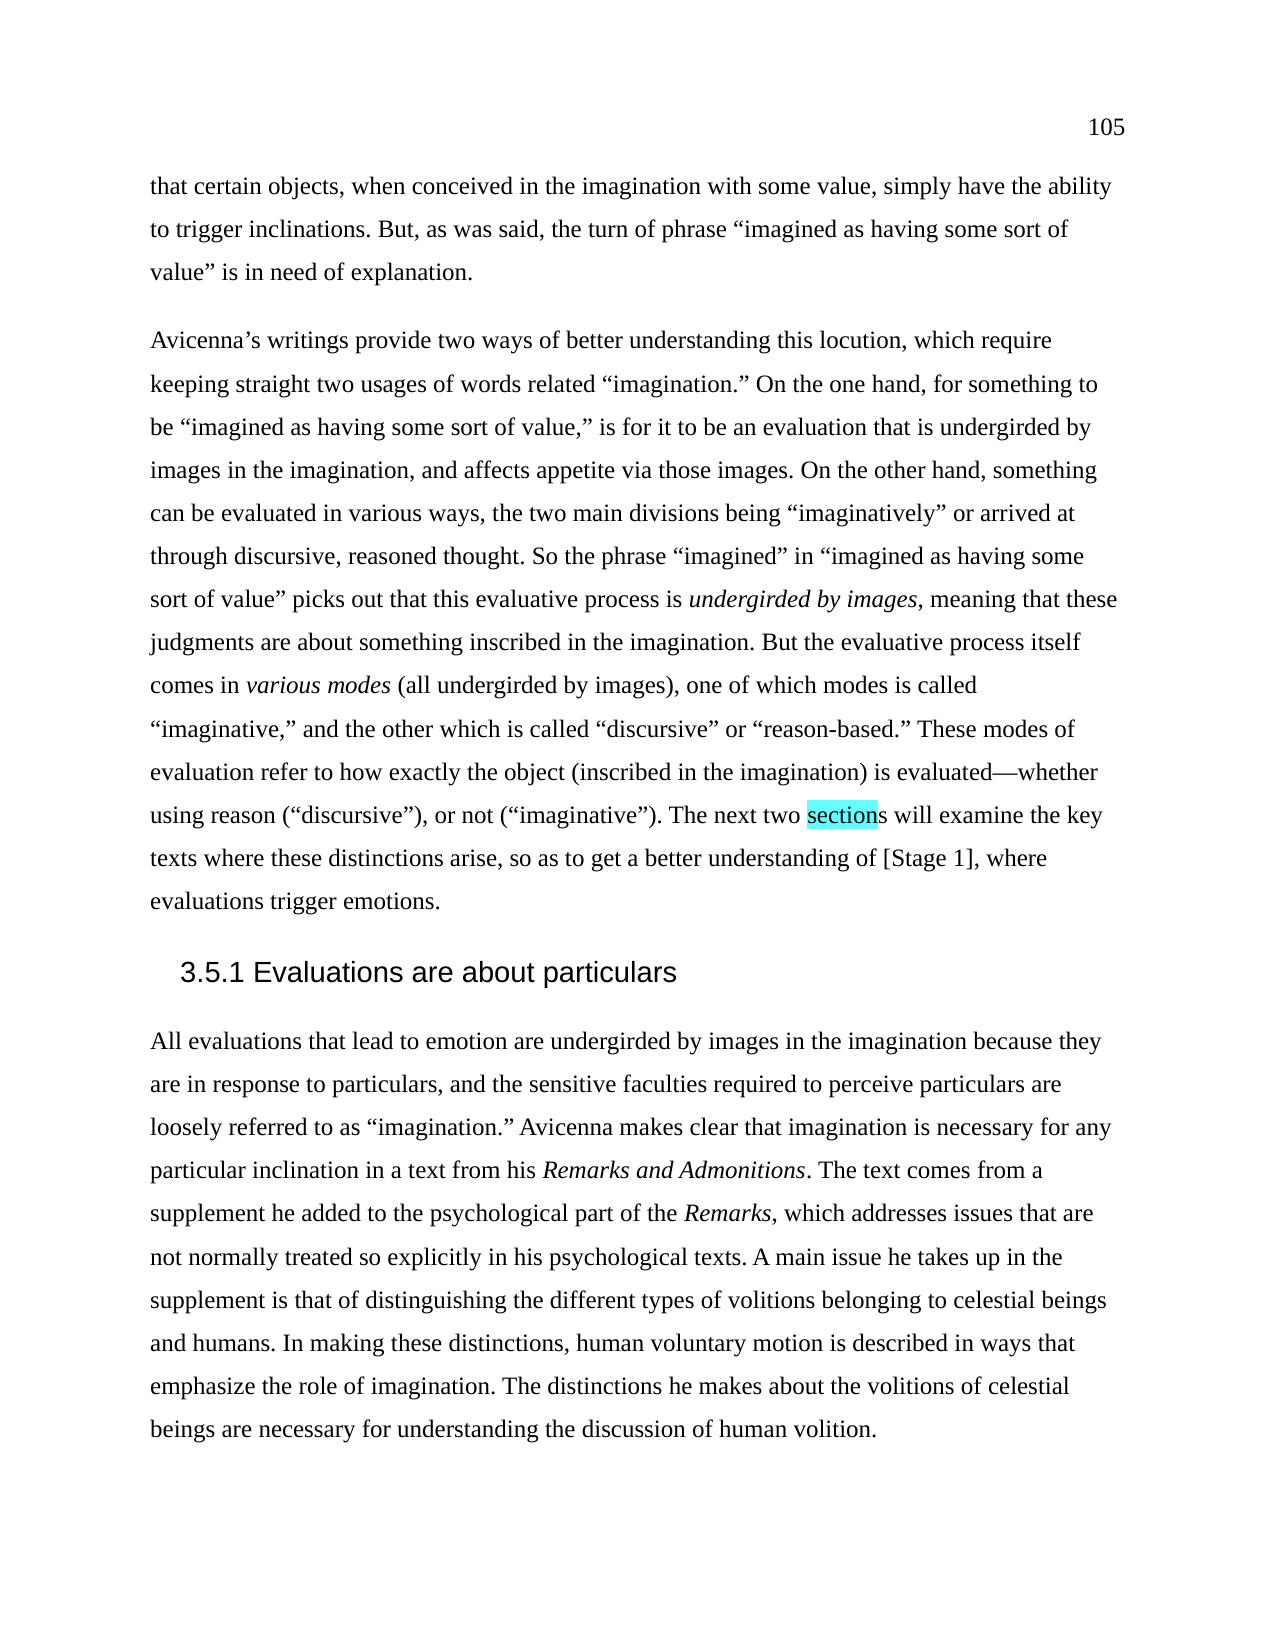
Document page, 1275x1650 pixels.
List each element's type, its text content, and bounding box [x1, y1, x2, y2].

text All evaluations that lead to emotion are undergirded by images in the imagination because they are in response to particulars, and the sensitive faculties required to perceive particulars are loosely referred to as “imagination.” Avicenna makes clear that imagination is necessary for any particular inclination in a text from his Remarks and Admonitions. The text comes from a supplement he added to the psychological part of the Remarks, which addresses issues that are not normally treated so explicitly in his psychological texts. A main issue he takes up in the supplement is that of distinguishing the different types of volitions belonging to celestial beings and humans. In making these distinctions, human voluntary motion is described in ways that emphasize the role of imagination. The distinctions he makes about the volitions of celestial beings are necessary for understanding the discussion of human volition. [150, 1026, 1125, 1443]
text Avicenna’s writings provide two ways of better understanding this locution, which require keeping straight two usages of words related “imagination.” On the one hand, for something to be “imagined as having some sort of value,” is for it to be an evaluation that is undergirded by images in the imagination, and affects appetite via those images. On the other hand, something can be evaluated in various ways, the two main divisions being “imaginatively” or arrived at through discursive, reasoned thought. So the phrase “imagined” in “imagined as having some sort of value” picks out that this evaluative process is undergirded by images, meaning that these judgments are about something inscribed in the imagination. But the evaluative process itself comes in various modes (all undergirded by images), one of which modes is called “imaginative,” and the other which is called “discursive” or “reason-based.” These modes of evaluation refer to how exactly the object (inscribed in the imagination) is evaluated—whether using reason (“discursive”), or not (“imaginative”). The next two sections will examine the key texts where these distinctions arise, so as to get a better understanding of [Stage 1], where evaluations trigger emotions. [150, 326, 1125, 915]
text that certain objects, when conceived in the imagination with some value, simply have the ability to trigger inclinations. But, as was said, the turn of phrase “imagined as having some sort of value” is in need of explanation. [150, 171, 1125, 286]
subtitle 3.5.1 Evaluations are about particulars [180, 955, 1125, 988]
